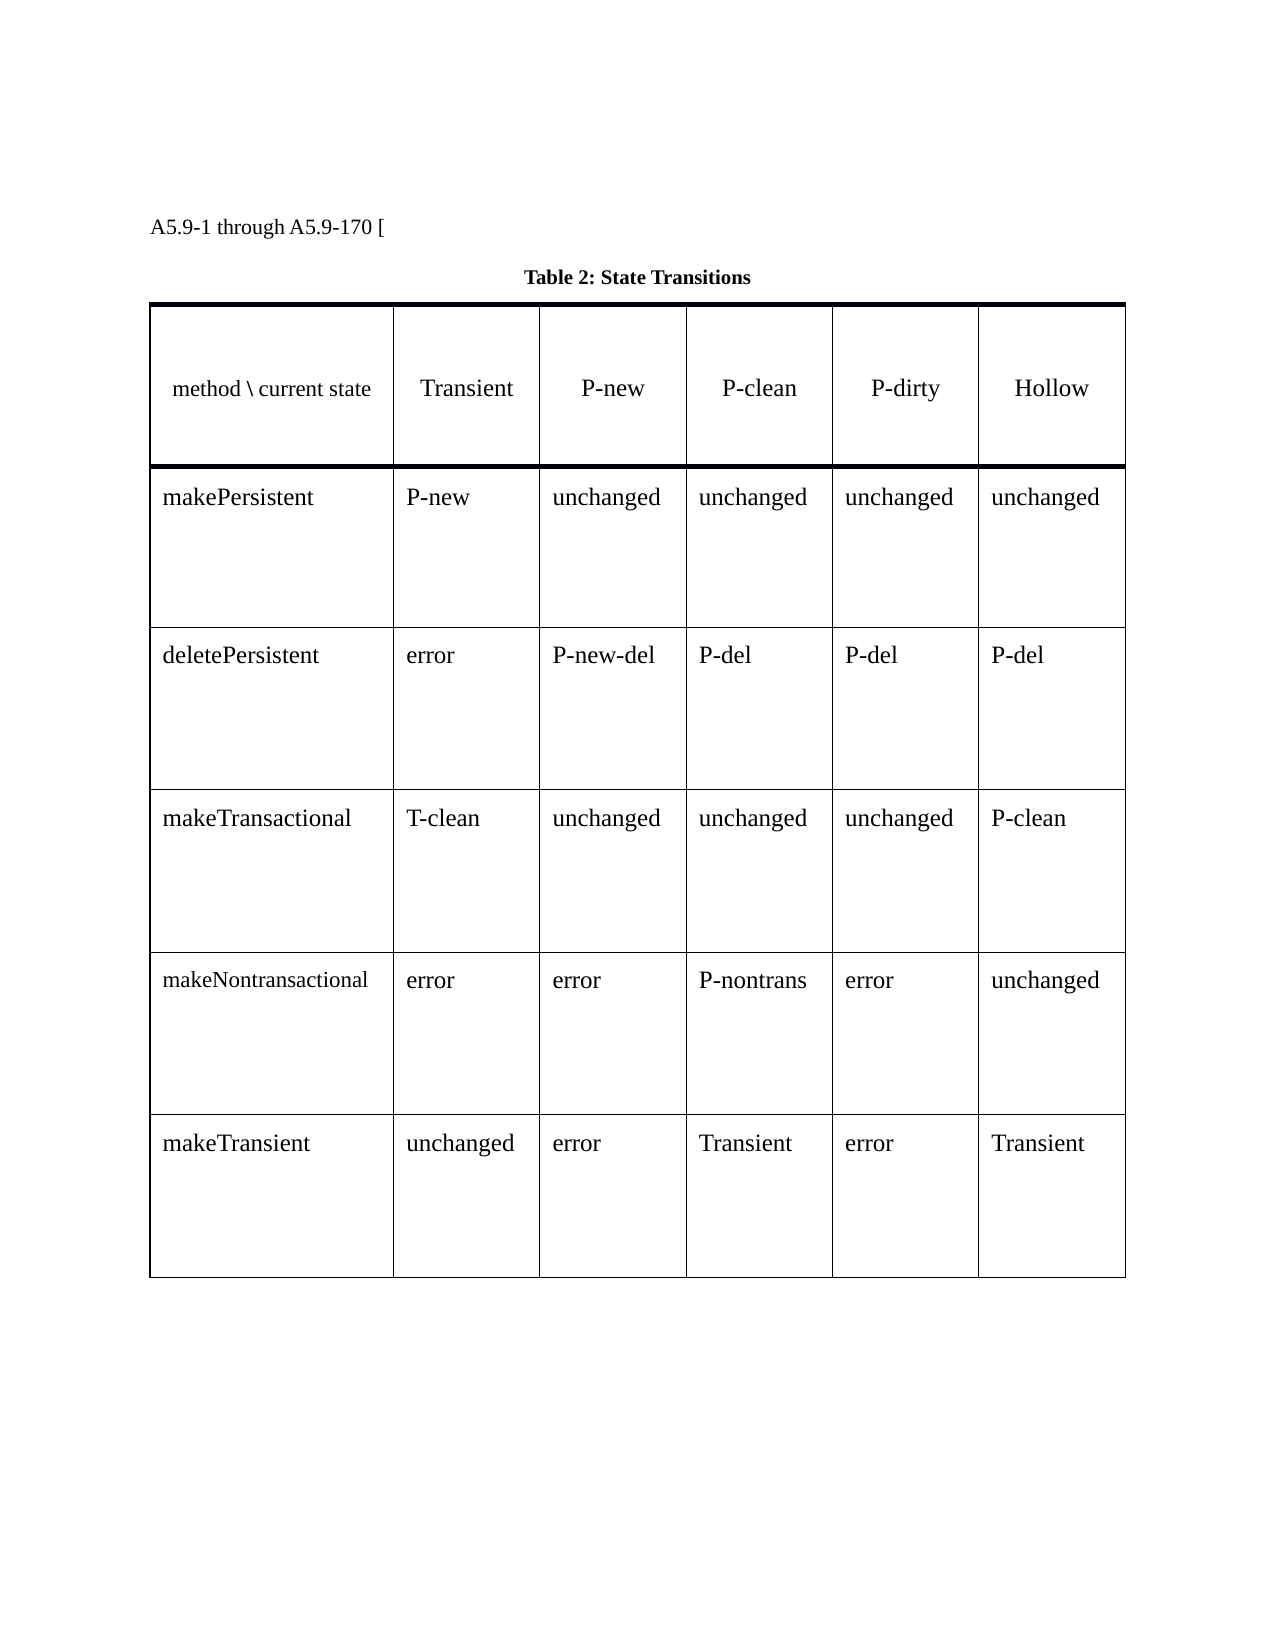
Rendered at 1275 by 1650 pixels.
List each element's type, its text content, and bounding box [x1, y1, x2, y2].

table_cell P-clean [979, 790, 1125, 952]
table_cell error [394, 953, 539, 1114]
table_cell P-del [979, 628, 1125, 789]
table_header method \ current state [151, 307, 393, 464]
table_cell unchanged [979, 953, 1125, 1114]
table_cell makeNontransactional [151, 953, 393, 1114]
table_cell makeTransient [151, 1115, 393, 1277]
table_cell P-new-del [540, 628, 686, 789]
table_cell unchanged [979, 469, 1125, 627]
table_header Transient [394, 307, 539, 464]
table_cell unchanged [540, 790, 686, 952]
table_cell deletePersistent [151, 628, 393, 789]
table_cell P-del [833, 628, 978, 789]
table_cell unchanged [833, 790, 978, 952]
table_cell error [833, 1115, 978, 1277]
table_cell error [540, 1115, 686, 1277]
text A5.9-1 through A5.9-170 [ [150, 210, 1125, 239]
table_header Hollow [979, 307, 1125, 464]
title Table 2: State Transitions [150, 264, 1125, 289]
table_cell unchanged [833, 469, 978, 627]
table_cell error [540, 953, 686, 1114]
table_cell error [394, 628, 539, 789]
table_cell unchanged [394, 1115, 539, 1277]
table_cell P-new [394, 469, 539, 627]
table_cell P-del [687, 628, 832, 789]
table_cell unchanged [540, 469, 686, 627]
table_cell T-clean [394, 790, 539, 952]
table_cell makeTransactional [151, 790, 393, 952]
table_cell Transient [979, 1115, 1125, 1277]
table_header P-clean [687, 307, 832, 464]
table_cell unchanged [687, 790, 832, 952]
table_cell makePersistent [151, 469, 393, 627]
table_header P-new [540, 307, 686, 464]
table_cell Transient [687, 1115, 832, 1277]
table_cell P-nontrans [687, 953, 832, 1114]
table_header P-dirty [833, 307, 978, 464]
table_cell unchanged [687, 469, 832, 627]
table_cell error [833, 953, 978, 1114]
